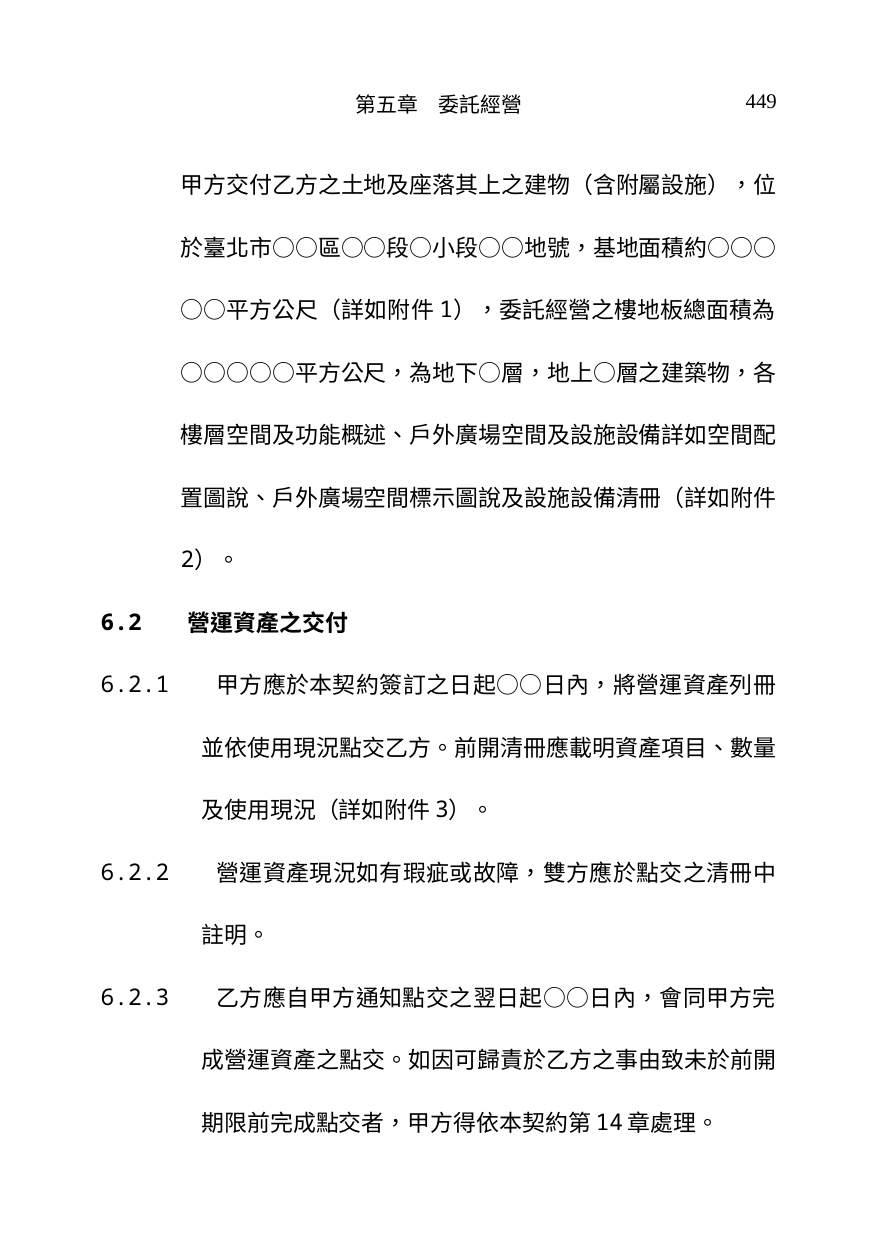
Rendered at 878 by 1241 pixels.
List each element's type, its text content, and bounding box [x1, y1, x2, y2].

text 甲方交付乙方之土地及座落其上之建物（含附屬設施），位於臺北市○○區○○段○小段○○地號，基地面積約○○○○○平方公尺（詳如附件1），委託經營之樓地板總面積為○○○○○平方公尺，為地下○層，地上○層之建築物，各樓層空間及功能概述、戶外廣場空間及設施設備詳如空間配置圖說、戶外廣場空間標示圖說及設施設備清冊（詳如附件2）。 [180, 142, 777, 579]
text 6.2.2 營運資產現況如有瑕疵或故障，雙方應於點交之清冊中註明。 [100, 829, 777, 954]
text 6.2.1 甲方應於本契約簽訂之日起○○日內，將營運資產列冊並依使用現況點交乙方。前開清冊應載明資產項目、數量及使用現況（詳如附件3）。 [100, 642, 777, 829]
text 6.2 營運資產之交付 [100, 579, 777, 642]
text 6.2.3 乙方應自甲方通知點交之翌日起○○日內，會同甲方完成營運資產之點交。如因可歸責於乙方之事由致未於前開期限前完成點交者，甲方得依本契約第14章處理。 [100, 954, 777, 1142]
